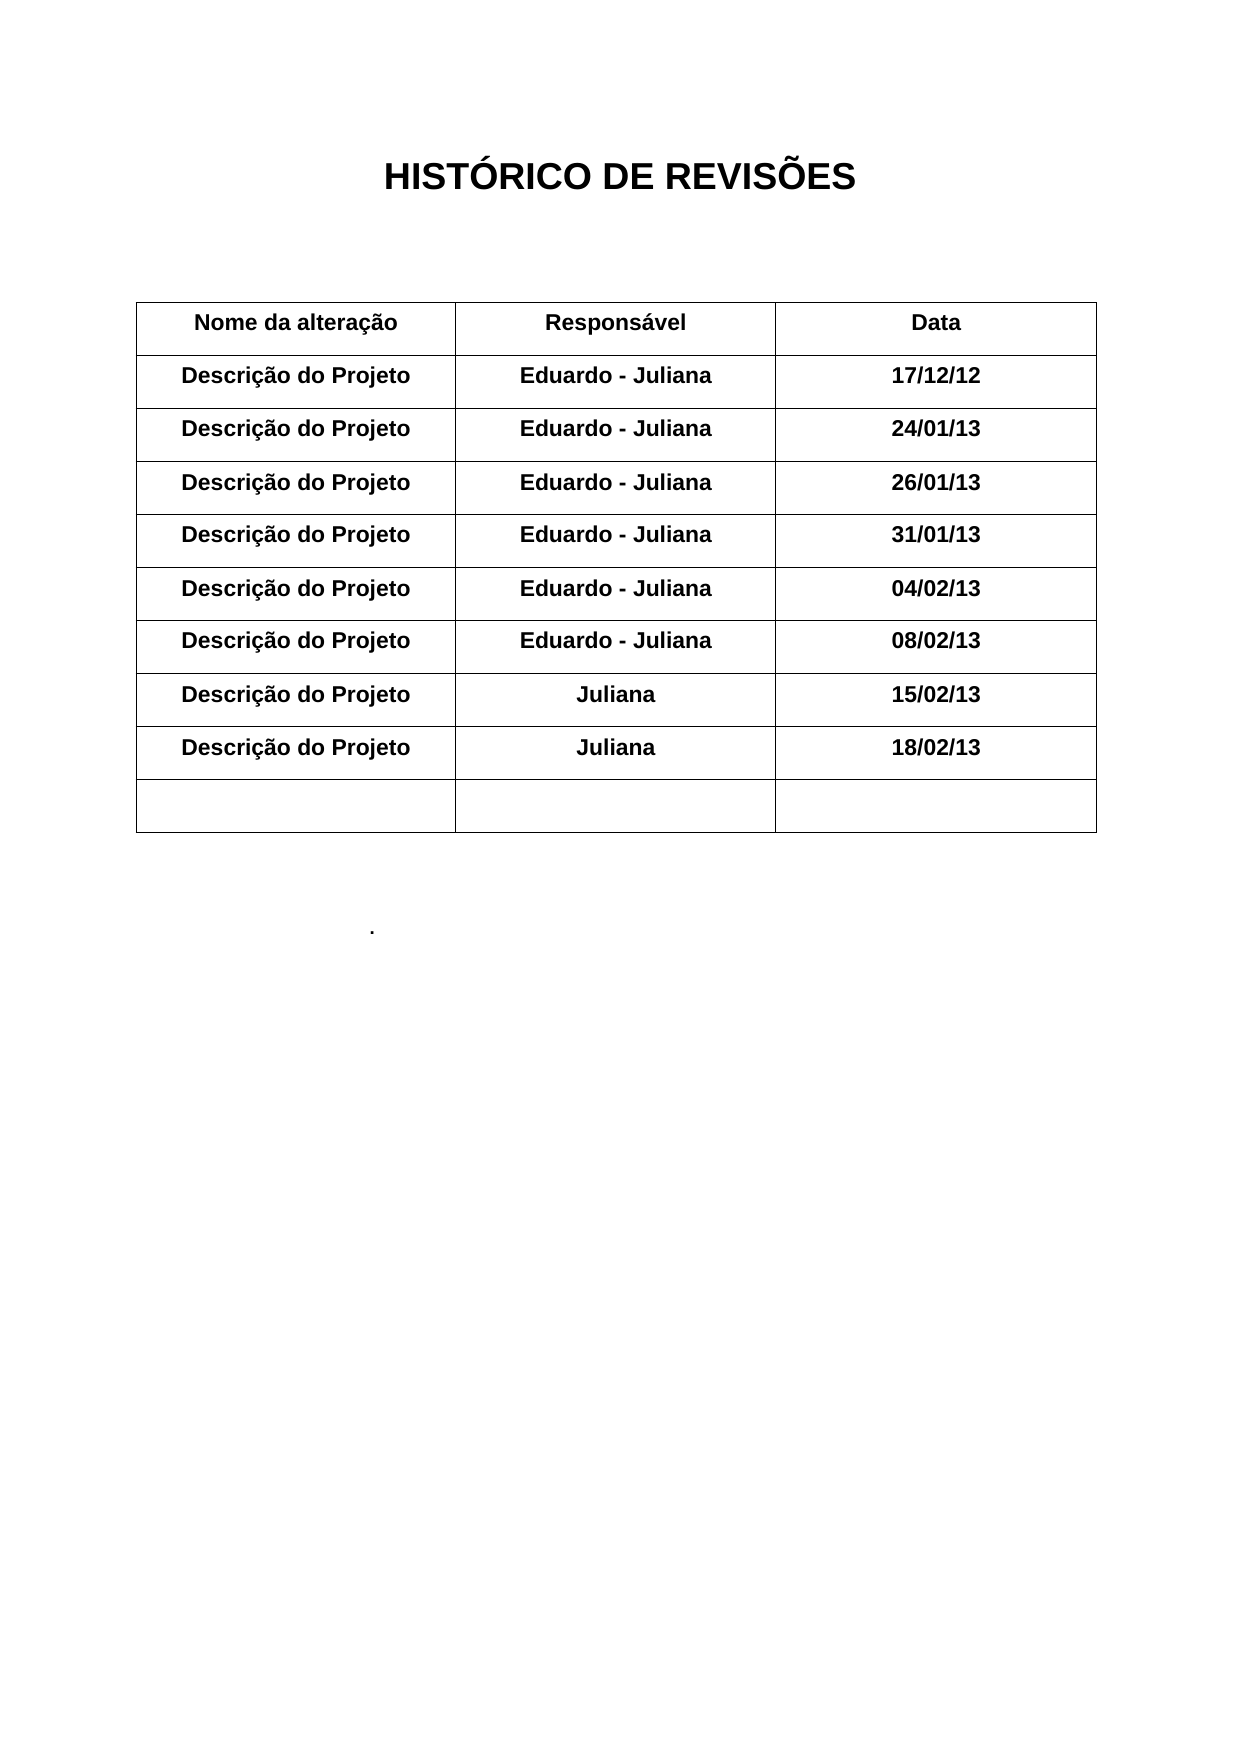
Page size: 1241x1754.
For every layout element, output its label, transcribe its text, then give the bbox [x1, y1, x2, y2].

table_cell Eduardo - Juliana [456, 568, 775, 620]
text HISTÓRICO DE REVISÕES [148, 154, 1092, 197]
table_cell 24/01/13 [776, 409, 1096, 461]
table_cell Eduardo - Juliana [456, 515, 775, 567]
table_cell 15/02/13 [776, 674, 1096, 726]
table_cell Juliana [456, 674, 775, 726]
table_cell Descrição do Projeto [137, 568, 455, 620]
table_cell Descrição do Projeto [137, 727, 455, 779]
table_cell Descrição do Projeto [137, 674, 455, 726]
table_cell 04/02/13 [776, 568, 1096, 620]
table_cell Descrição do Projeto [137, 356, 455, 408]
table_cell 18/02/13 [776, 727, 1096, 779]
table_cell [137, 780, 455, 832]
table_cell Juliana [456, 727, 775, 779]
table_cell [776, 780, 1096, 832]
table_cell 31/01/13 [776, 515, 1096, 567]
table_cell Eduardo - Juliana [456, 356, 775, 408]
table_cell Eduardo - Juliana [456, 621, 775, 673]
table_cell [456, 780, 775, 832]
table_cell Descrição do Projeto [137, 462, 455, 514]
table_header Nome da alteração [137, 303, 455, 355]
table_cell 08/02/13 [776, 621, 1096, 673]
table_cell 17/12/12 [776, 356, 1096, 408]
table_cell Descrição do Projeto [137, 409, 455, 461]
table_cell 26/01/13 [776, 462, 1096, 514]
text . [369, 917, 1092, 938]
table_header Responsável [456, 303, 775, 355]
table_cell Eduardo - Juliana [456, 462, 775, 514]
table_cell Descrição do Projeto [137, 621, 455, 673]
table_cell Eduardo - Juliana [456, 409, 775, 461]
table_header Data [776, 303, 1096, 355]
table_cell Descrição do Projeto [137, 515, 455, 567]
